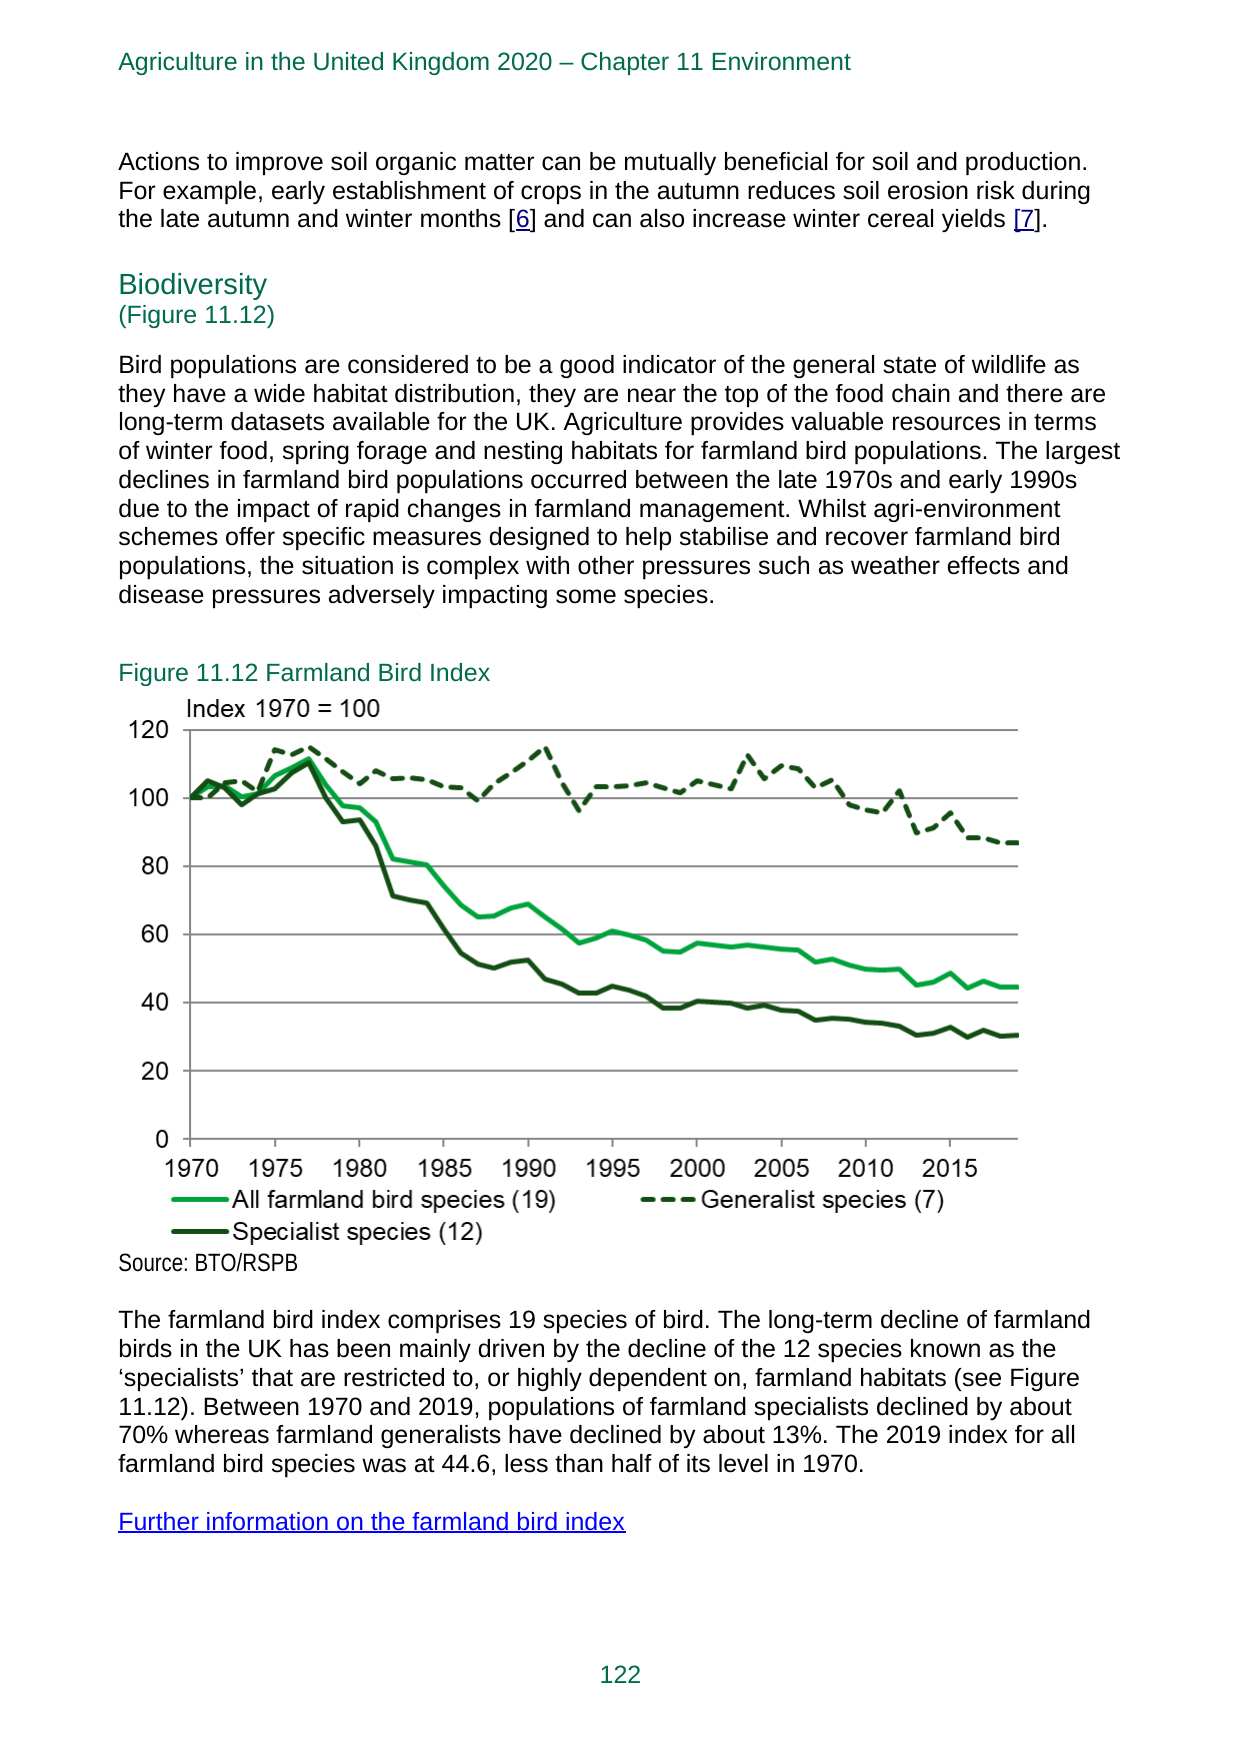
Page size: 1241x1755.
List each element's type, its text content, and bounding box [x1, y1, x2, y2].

subtitle Bird populations are considered to be a good indicator of the general state of wildlife as they have a wide habitat distribution, they are near the top of the food chain and there are long-term datasets available for the UK. Agriculture provides valuable resources in terms of winter food, spring forage and nesting habitats for farmland bird populations. The largest declines in farmland bird populations occurred between the late 1970s and early 1990s due to the impact of rapid changes in farmland management. Whilst agri-environment schemes offer specific measures designed to help stabilise and recover farmland bird populations, the situation is complex with other pressures such as weather effects and disease pressures adversely impacting some species. [118, 350, 1122, 608]
subtitle (Figure 11.12) [118, 300, 1122, 329]
text The farmland bird index comprises 19 species of bird. The long-term decline of farmland birds in the UK has been mainly driven by the decline of the 12 species known as the ‘specialists’ that are restricted to, or highly dependent on, farmland habitats (see Figure 11.12). Between 1970 and 2019, populations of farmland specialists declined by about 70% whereas farmland generalists have declined by about 13%. The 2019 index for all farmland bird species was at 44.6, less than half of its level in 1970. [118, 1305, 1122, 1478]
text Actions to improve soil organic matter can be mutually beneficial for soil and production. For example, early establishment of crops in the autumn reduces soil erosion risk during the late autumn and winter months [6] and can also increase winter cereal yields [7]. [118, 147, 1122, 233]
subtitle Biodiversity [118, 267, 1122, 300]
subtitle Figure 11.12 Farmland Bird Index [118, 658, 1122, 687]
text Source: BTO/RSPB [118, 1248, 1122, 1277]
text Further information on the farmland bird index [118, 1507, 1122, 1535]
